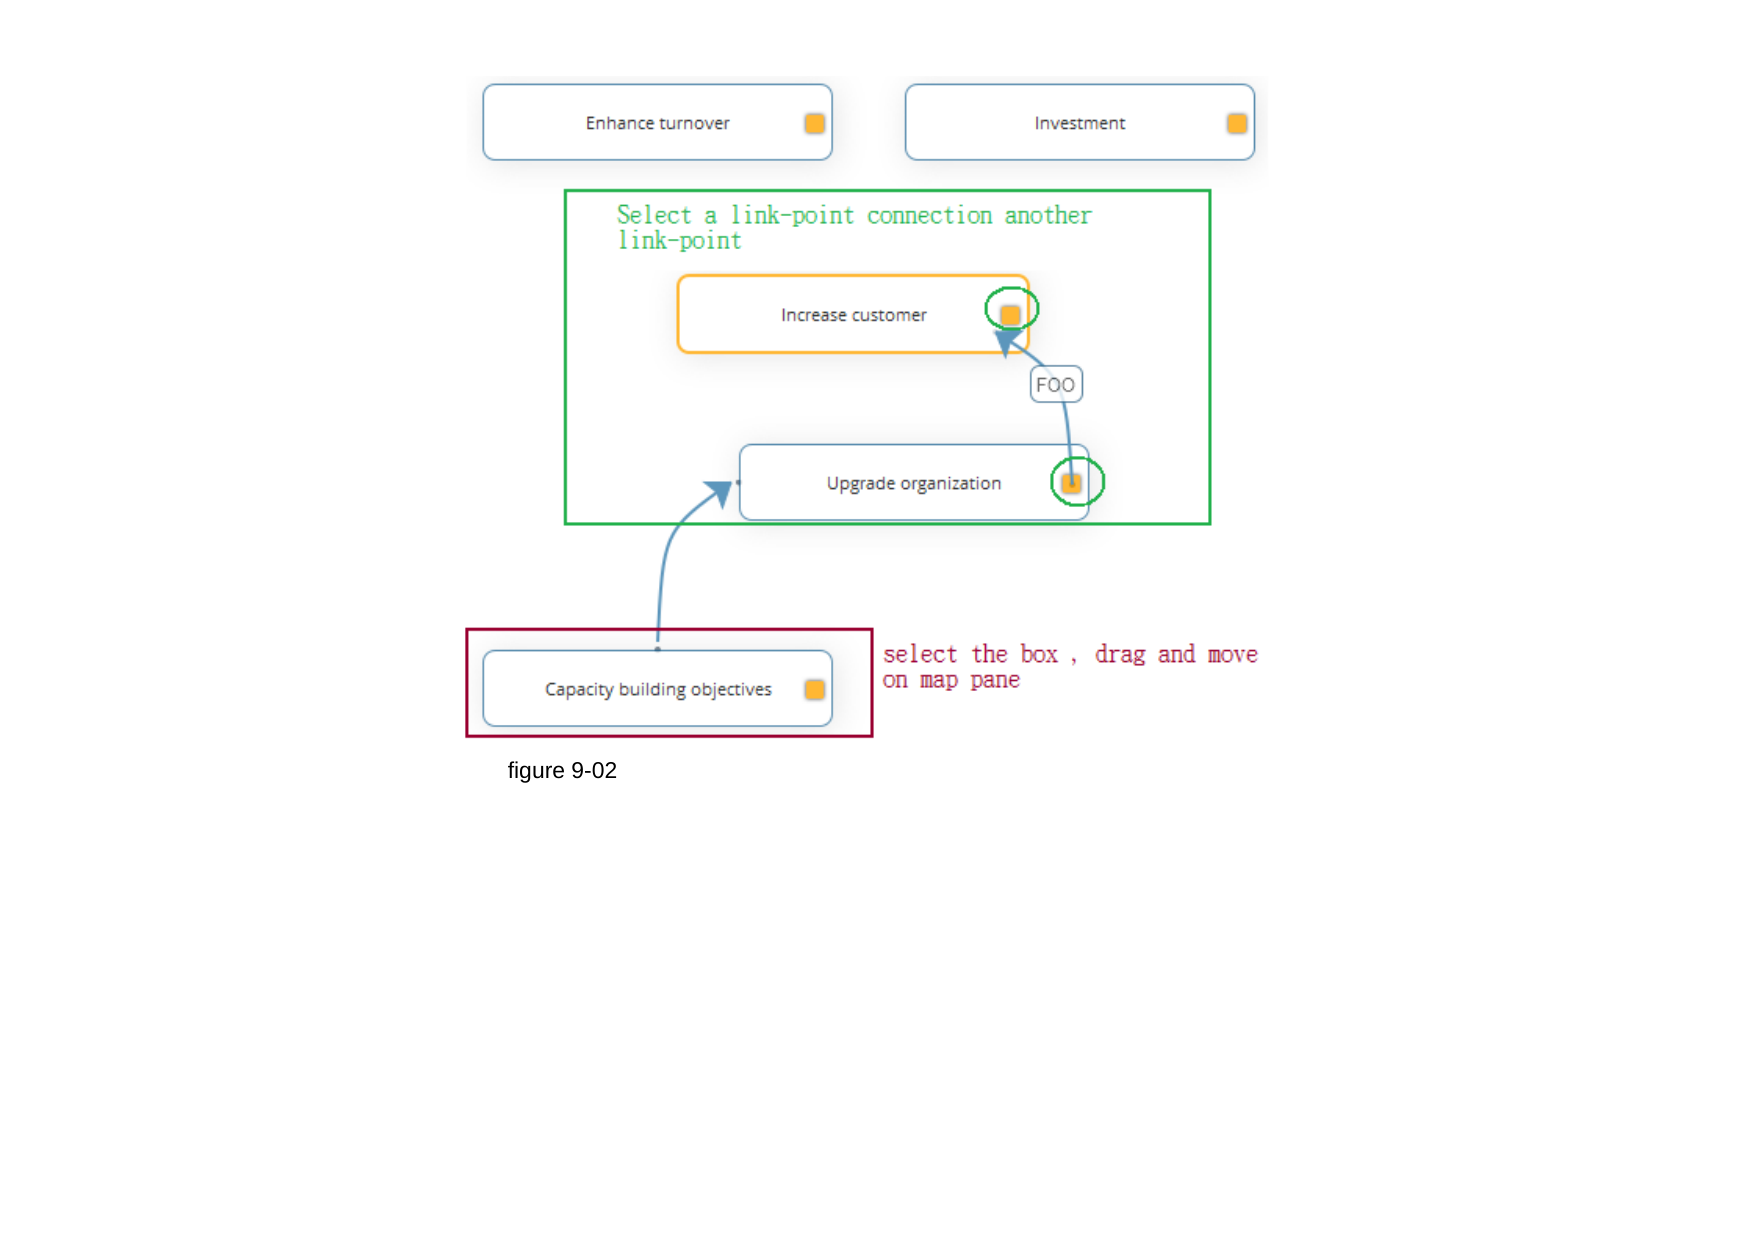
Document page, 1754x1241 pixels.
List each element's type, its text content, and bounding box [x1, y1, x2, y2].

text figure 9-02 [75, 751, 1679, 789]
